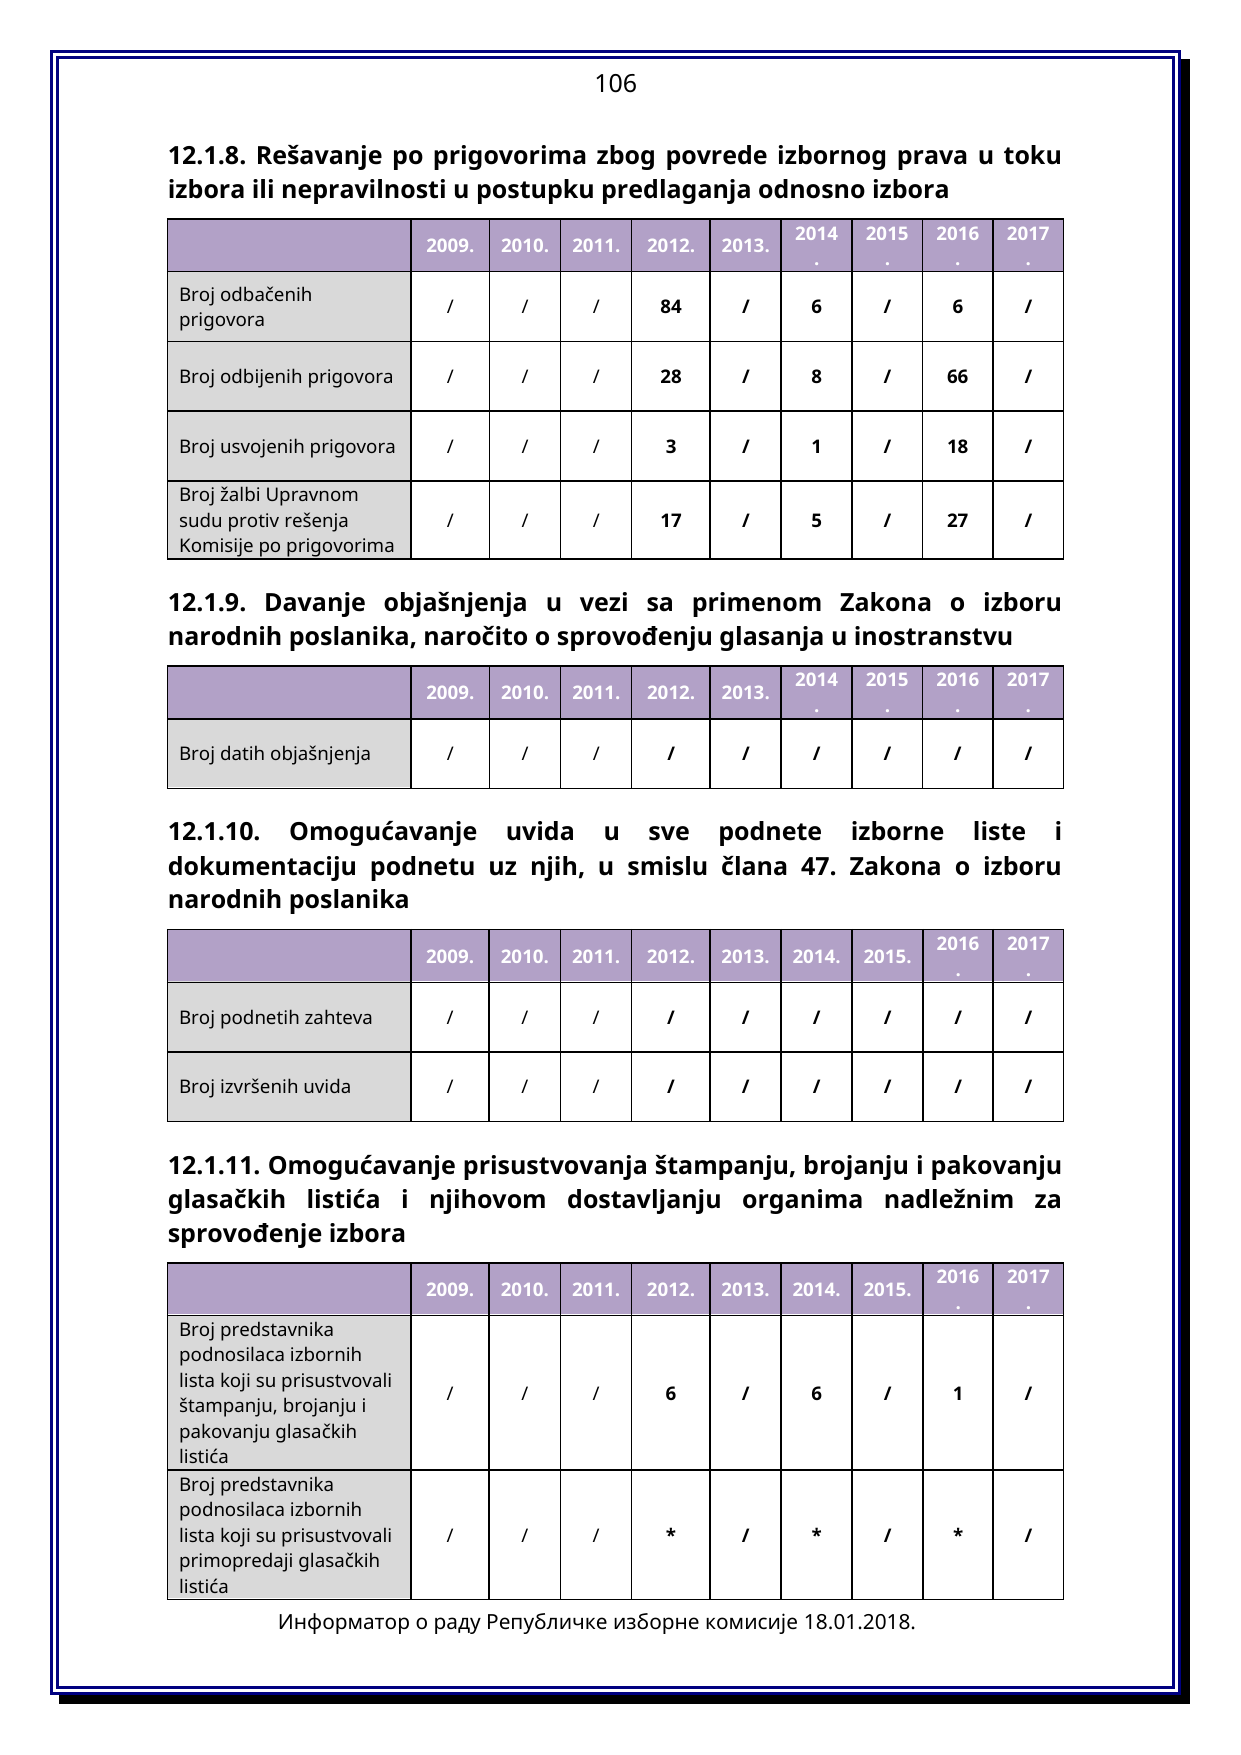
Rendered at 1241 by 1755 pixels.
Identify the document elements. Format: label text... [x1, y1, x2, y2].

table_header 2009. [412, 667, 489, 718]
table_header 2015. [853, 1264, 922, 1314]
table_cell / [994, 482, 1063, 558]
table_cell / [923, 720, 992, 787]
table_header 2012. [632, 930, 709, 981]
table_cell / [632, 983, 709, 1051]
table_cell / [412, 983, 488, 1051]
table_cell / [711, 482, 780, 558]
table_cell / [561, 272, 631, 341]
table_header [168, 220, 410, 271]
table_header 2017. [994, 667, 1063, 718]
table_cell / [412, 720, 489, 787]
table_cell / [711, 1471, 780, 1598]
table_cell / [853, 1471, 922, 1598]
table_cell / [924, 983, 992, 1051]
table_cell / [412, 342, 489, 410]
table_cell / [853, 1053, 922, 1121]
table_cell / [561, 1053, 631, 1121]
table_cell / [490, 342, 560, 410]
table_cell 1 [924, 1316, 992, 1469]
table_cell / [412, 272, 489, 341]
table_header 2011. [561, 1264, 631, 1314]
table_header 2017. [994, 930, 1063, 981]
table_header 2016. [923, 220, 992, 271]
table_header 2013. [711, 930, 780, 981]
table_cell / [711, 342, 780, 410]
table_cell / [711, 272, 780, 341]
table_cell Broj odbijenih prigovora [168, 342, 410, 410]
table_cell / [561, 1316, 631, 1469]
table_header 2012. [632, 220, 709, 271]
table_header 2014. [782, 1264, 851, 1314]
table_cell Broj datih objašnjenja [168, 720, 410, 787]
table_cell / [853, 720, 922, 787]
table_cell Broj izvršenih uvida [168, 1053, 410, 1121]
table_cell / [853, 412, 922, 480]
table_cell * [924, 1471, 992, 1598]
table_cell / [490, 1316, 560, 1469]
subtitle 12.1.9. Davanje objašnjenja u vezi sa primenom Zakona o izboru narodnih poslanika, naročito o sprovođenju glasanja u inostranstvu [168, 584, 1063, 653]
table_header 2009. [412, 930, 488, 981]
subtitle 12.1.8. Rešavanje po prigovorima zbog povrede izbornog prava u toku izbora ili nepravilnosti u postupku predlaganja odnosno izbora [168, 138, 1063, 206]
table_header 2015. [853, 220, 922, 271]
table_header [168, 1264, 410, 1314]
table_cell / [412, 482, 489, 558]
table_cell / [994, 1053, 1063, 1121]
table_cell / [853, 342, 922, 410]
table_cell / [412, 1471, 488, 1598]
table_cell / [853, 983, 922, 1051]
table_cell / [853, 1316, 922, 1469]
table_header [168, 667, 410, 718]
table_cell / [853, 482, 922, 558]
table_cell / [412, 1316, 488, 1469]
table_header 2014. [782, 930, 851, 981]
table_cell / [561, 1471, 631, 1598]
table_cell 6 [782, 1316, 851, 1469]
table_header 2010. [490, 220, 560, 271]
table_header 2017. [994, 220, 1063, 271]
table_cell * [632, 1471, 709, 1598]
table_header 2015. [853, 667, 922, 718]
table_header 2011. [561, 667, 631, 718]
table_header 2016. [924, 1264, 992, 1314]
table_cell / [561, 720, 631, 787]
table_cell 84 [632, 272, 709, 341]
table_cell / [711, 1053, 780, 1121]
table_cell 6 [632, 1316, 709, 1469]
table_header 2013. [711, 667, 780, 718]
table_header 2012. [632, 667, 709, 718]
table_cell Broj žalbi Upravnom sudu protiv rešenja Komisije po prigovorima [168, 482, 410, 558]
table_cell 5 [782, 482, 851, 558]
table_header 2013. [711, 1264, 780, 1314]
table_cell / [711, 983, 780, 1051]
table_header 2009. [412, 220, 489, 271]
table_cell / [782, 983, 851, 1051]
table_header 2009. [412, 1264, 488, 1314]
table_cell / [632, 720, 709, 787]
table_cell / [994, 720, 1063, 787]
table_cell Broj predstavnika podnosilaca izbornih lista koji su prisustvovali primopredaji glasačkih listića [168, 1471, 410, 1598]
table_cell / [561, 342, 631, 410]
table_cell / [490, 412, 560, 480]
table_cell * [782, 1471, 851, 1598]
table_cell / [711, 412, 780, 480]
table_cell / [632, 1053, 709, 1121]
table_cell / [994, 1471, 1063, 1598]
table_cell / [994, 412, 1063, 480]
table_cell / [853, 272, 922, 341]
table_cell / [490, 482, 560, 558]
table_cell / [490, 1053, 560, 1121]
table_cell / [490, 720, 560, 787]
table_header 2013. [711, 220, 780, 271]
table_cell / [490, 983, 560, 1051]
table_cell 18 [923, 412, 992, 480]
table_cell 6 [923, 272, 992, 341]
table_cell Broj podnetih zahteva [168, 983, 410, 1051]
table_header 2010. [490, 667, 560, 718]
table_cell / [994, 272, 1063, 341]
table_header 2014. [782, 667, 851, 718]
table_header [168, 930, 410, 981]
table_cell Broj usvojenih prigovora [168, 412, 410, 480]
table_cell 66 [923, 342, 992, 410]
table_cell / [561, 412, 631, 480]
table_cell / [412, 412, 489, 480]
table_cell / [412, 1053, 488, 1121]
table_cell 6 [782, 272, 851, 341]
table_header 2015. [853, 930, 922, 981]
table_cell / [782, 720, 851, 787]
table_cell / [711, 1316, 780, 1469]
table_cell / [711, 720, 780, 787]
table_header 2014. [782, 220, 851, 271]
table_cell Broj predstavnika podnosilaca izbornih lista koji su prisustvovali štampanju, brojanju i pakovanju glasačkih listića [168, 1316, 410, 1469]
table_cell / [561, 482, 631, 558]
table_cell / [561, 983, 631, 1051]
table_cell 3 [632, 412, 709, 480]
table_cell 17 [632, 482, 709, 558]
table_cell / [924, 1053, 992, 1121]
subtitle 12.1.11. Omogućavanje prisustvovanja štampanju, brojanju i pakovanju glasačkih listića i njihovom dostavljanju organima nadležnim za sprovođenje izbora [168, 1147, 1063, 1249]
table_header 2010. [490, 930, 560, 981]
table_cell 28 [632, 342, 709, 410]
table_header 2017. [994, 1264, 1063, 1314]
table_header 2011. [561, 220, 631, 271]
table_cell / [994, 1316, 1063, 1469]
table_cell / [490, 1471, 560, 1598]
subtitle 12.1.10. Omogućavanje uvida u sve podnete izborne liste i dokumentaciju podnetu uz njih, u smislu člana 47. Zakona o izboru narodnih poslanika [168, 814, 1063, 916]
table_cell / [782, 1053, 851, 1121]
table_cell / [994, 342, 1063, 410]
table_cell 8 [782, 342, 851, 410]
table_cell / [994, 983, 1063, 1051]
table_header 2010. [490, 1264, 560, 1314]
table_header 2016. [923, 667, 992, 718]
table_header 2016. [924, 930, 992, 981]
table_cell 1 [782, 412, 851, 480]
table_cell 27 [923, 482, 992, 558]
table_header 2012. [632, 1264, 709, 1314]
table_cell Broj odbačenih prigovora [168, 272, 410, 341]
table_header 2011. [561, 930, 631, 981]
table_cell / [490, 272, 560, 341]
